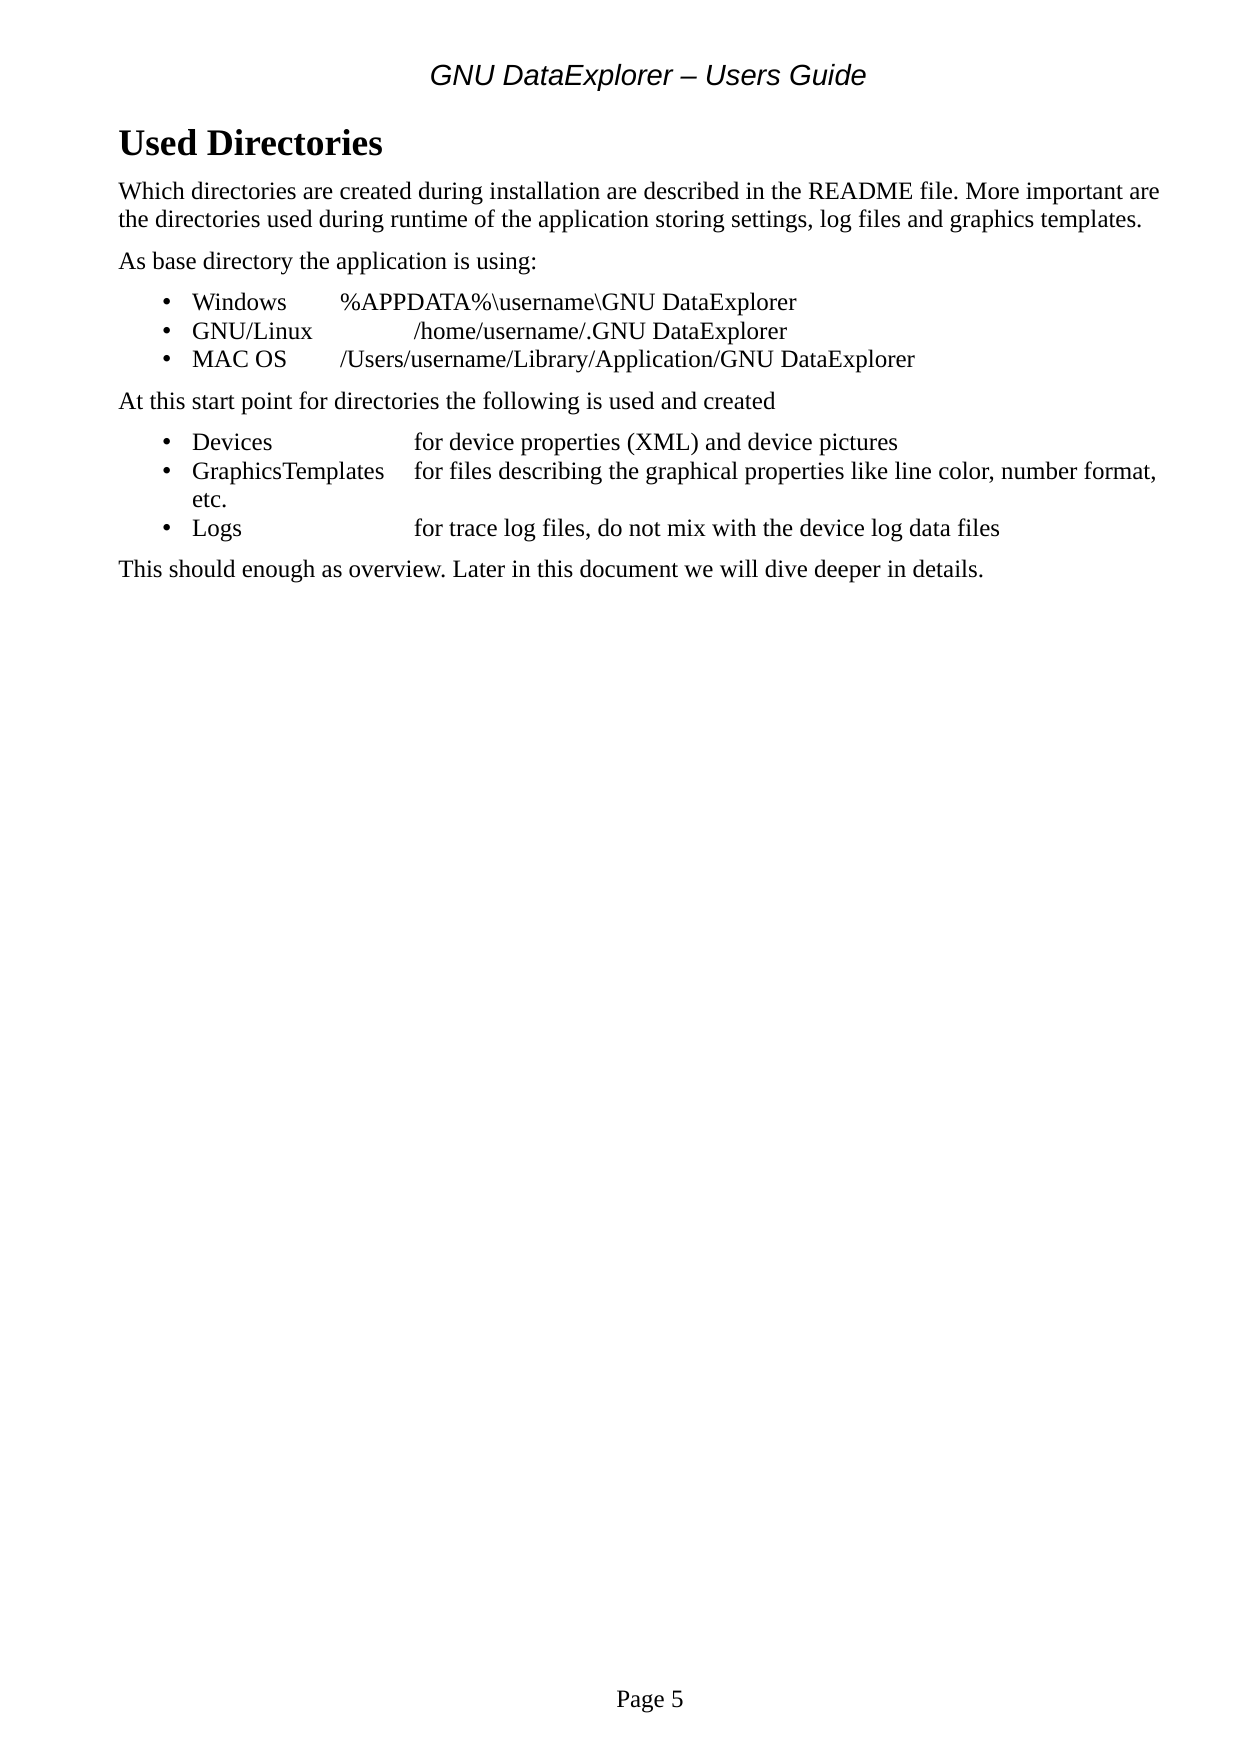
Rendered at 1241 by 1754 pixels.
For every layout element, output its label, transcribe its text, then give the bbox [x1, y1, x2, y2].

text At this start point for directories the following is used and created [118, 386, 1181, 414]
subtitle Used Directories [118, 120, 1181, 163]
text As base directory the application is using: [118, 246, 1181, 274]
list GNU/Linux /home/username/.GNU DataExplorer [162, 316, 1181, 344]
text Which directories are created during installation are described in the README file. More important are the directories used during runtime of the application storing settings, log files and graphics templates. [118, 176, 1181, 233]
list Logs for trace log files, do not mix with the device log data files [162, 513, 1181, 542]
list MAC OS /Users/username/Library/Application/GNU DataExplorer [162, 344, 1181, 373]
list Windows %APPDATA%\username\GNU DataExplorer [162, 287, 1181, 316]
text This should enough as overview. Later in this document we will dive deeper in details. [118, 554, 1181, 583]
list GraphicsTemplates for files describing the graphical properties like line color, number format, etc. [162, 456, 1181, 513]
list Devices for device properties (XML) and device pictures [162, 427, 1181, 456]
